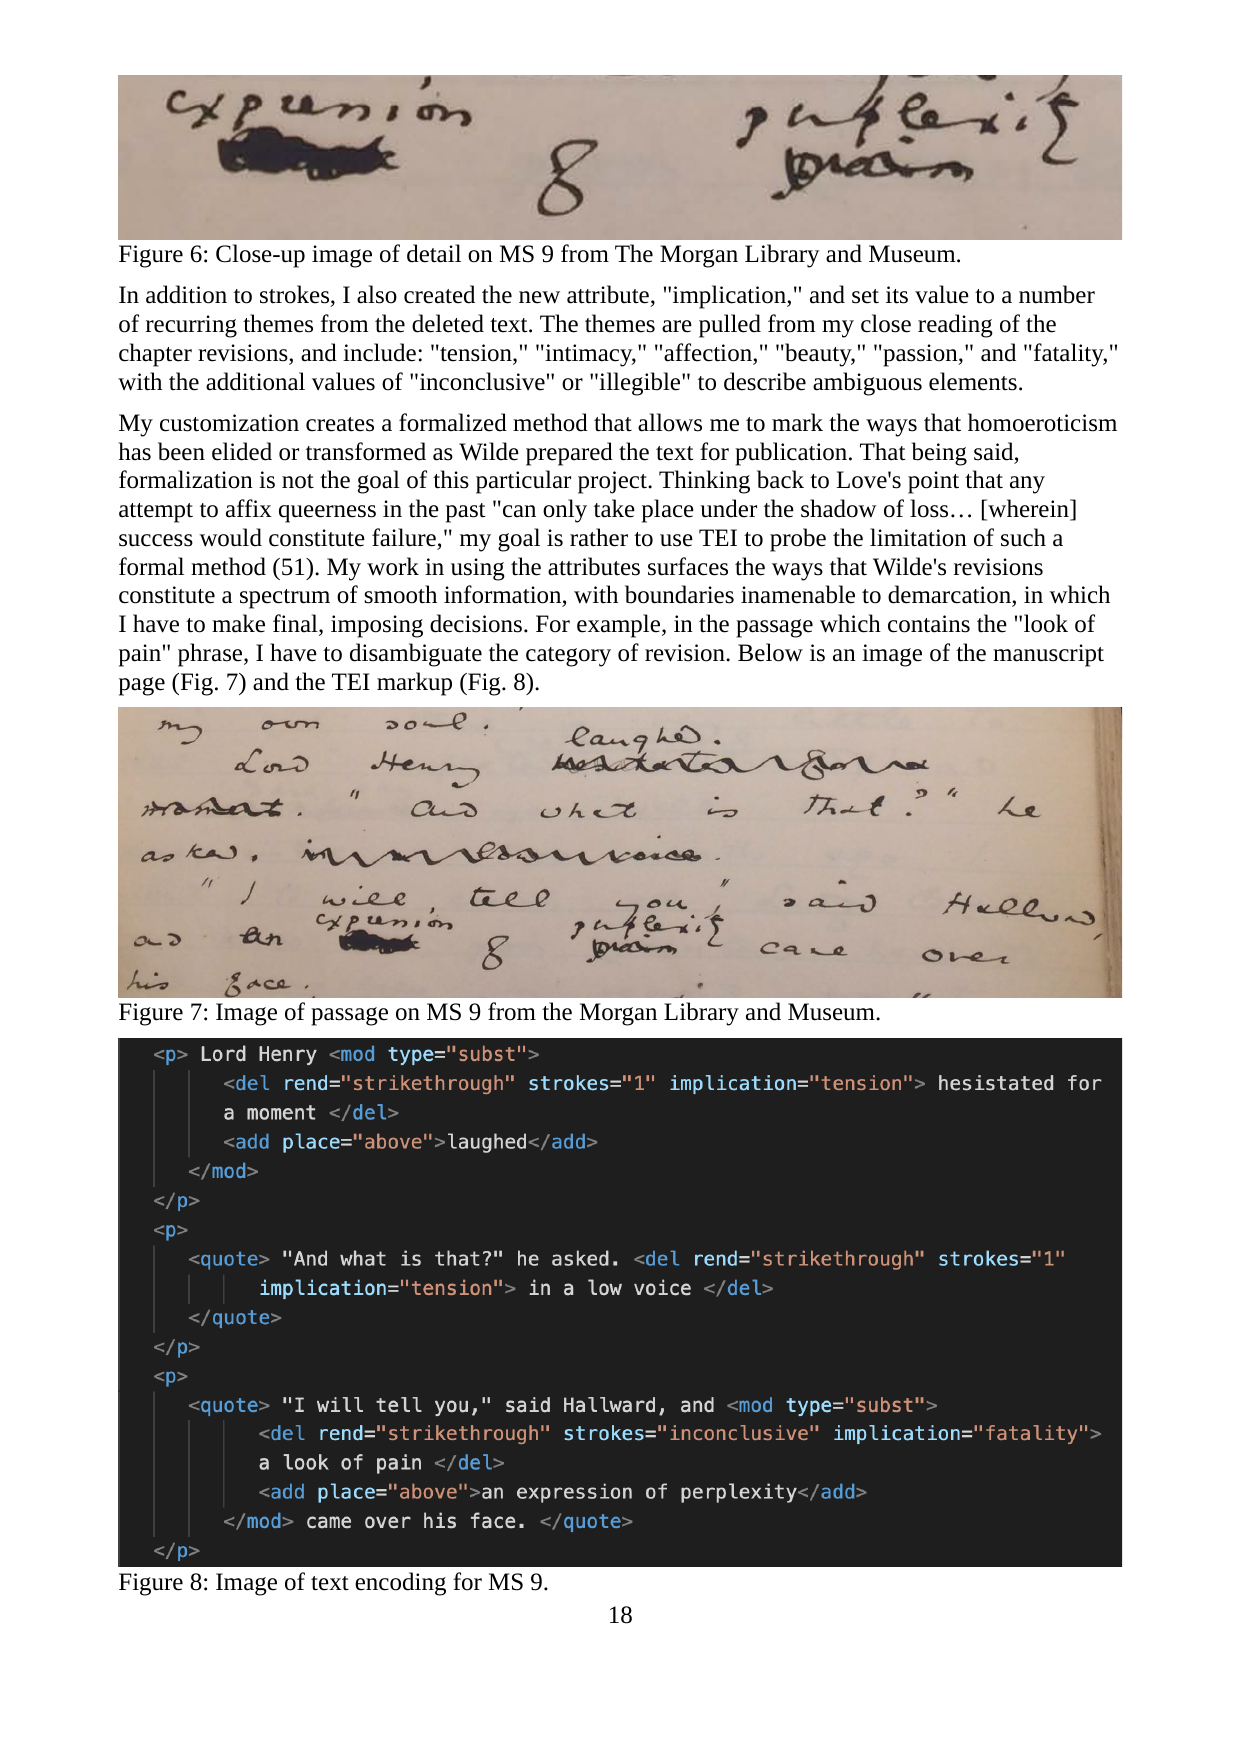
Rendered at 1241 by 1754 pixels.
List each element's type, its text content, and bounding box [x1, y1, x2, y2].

text Figure 8: Image of text encoding for MS 9. [118, 1567, 1122, 1596]
text My customization creates a formalized method that allows me to mark the ways that homoeroticism has been elided or transformed as Wilde prepared the text for publication. That being said, formalization is not the goal of this particular project. Thinking back to Love's point that any attempt to affix queerness in the past "can only take place under the shadow of loss… [wherein] success would constitute failure," my goal is rather to use TEI to probe the limitation of such a formal method (51). My work in using the attributes surfaces the ways that Wilde's revisions constitute a spectrum of smooth information, with boundaries inamenable to demarcation, in which I have to make final, imposing decisions. For example, in the passage which contains the "look of pain" phrase, I have to disambiguate the category of revision. Below is an image of the manuscript page (Fig. 7) and the TEI markup (Fig. 8). [118, 408, 1122, 695]
text In addition to strokes, I also created the new attribute, "implication," and set its value to a number of recurring themes from the deleted text. The themes are pulled from my close reading of the chapter revisions, and include: "tension," "intimacy," "affection," "beauty," "passion," and "fatality," with the additional values of "inconclusive" or "illegible" to describe ambiguous elements. [118, 280, 1122, 395]
text Figure 6: Close-up image of detail on MS 9 from The Morgan Library and Museum. [118, 240, 1122, 268]
text Figure 7: Image of passage on MS 9 from the Morgan Library and Museum. [118, 998, 1122, 1026]
